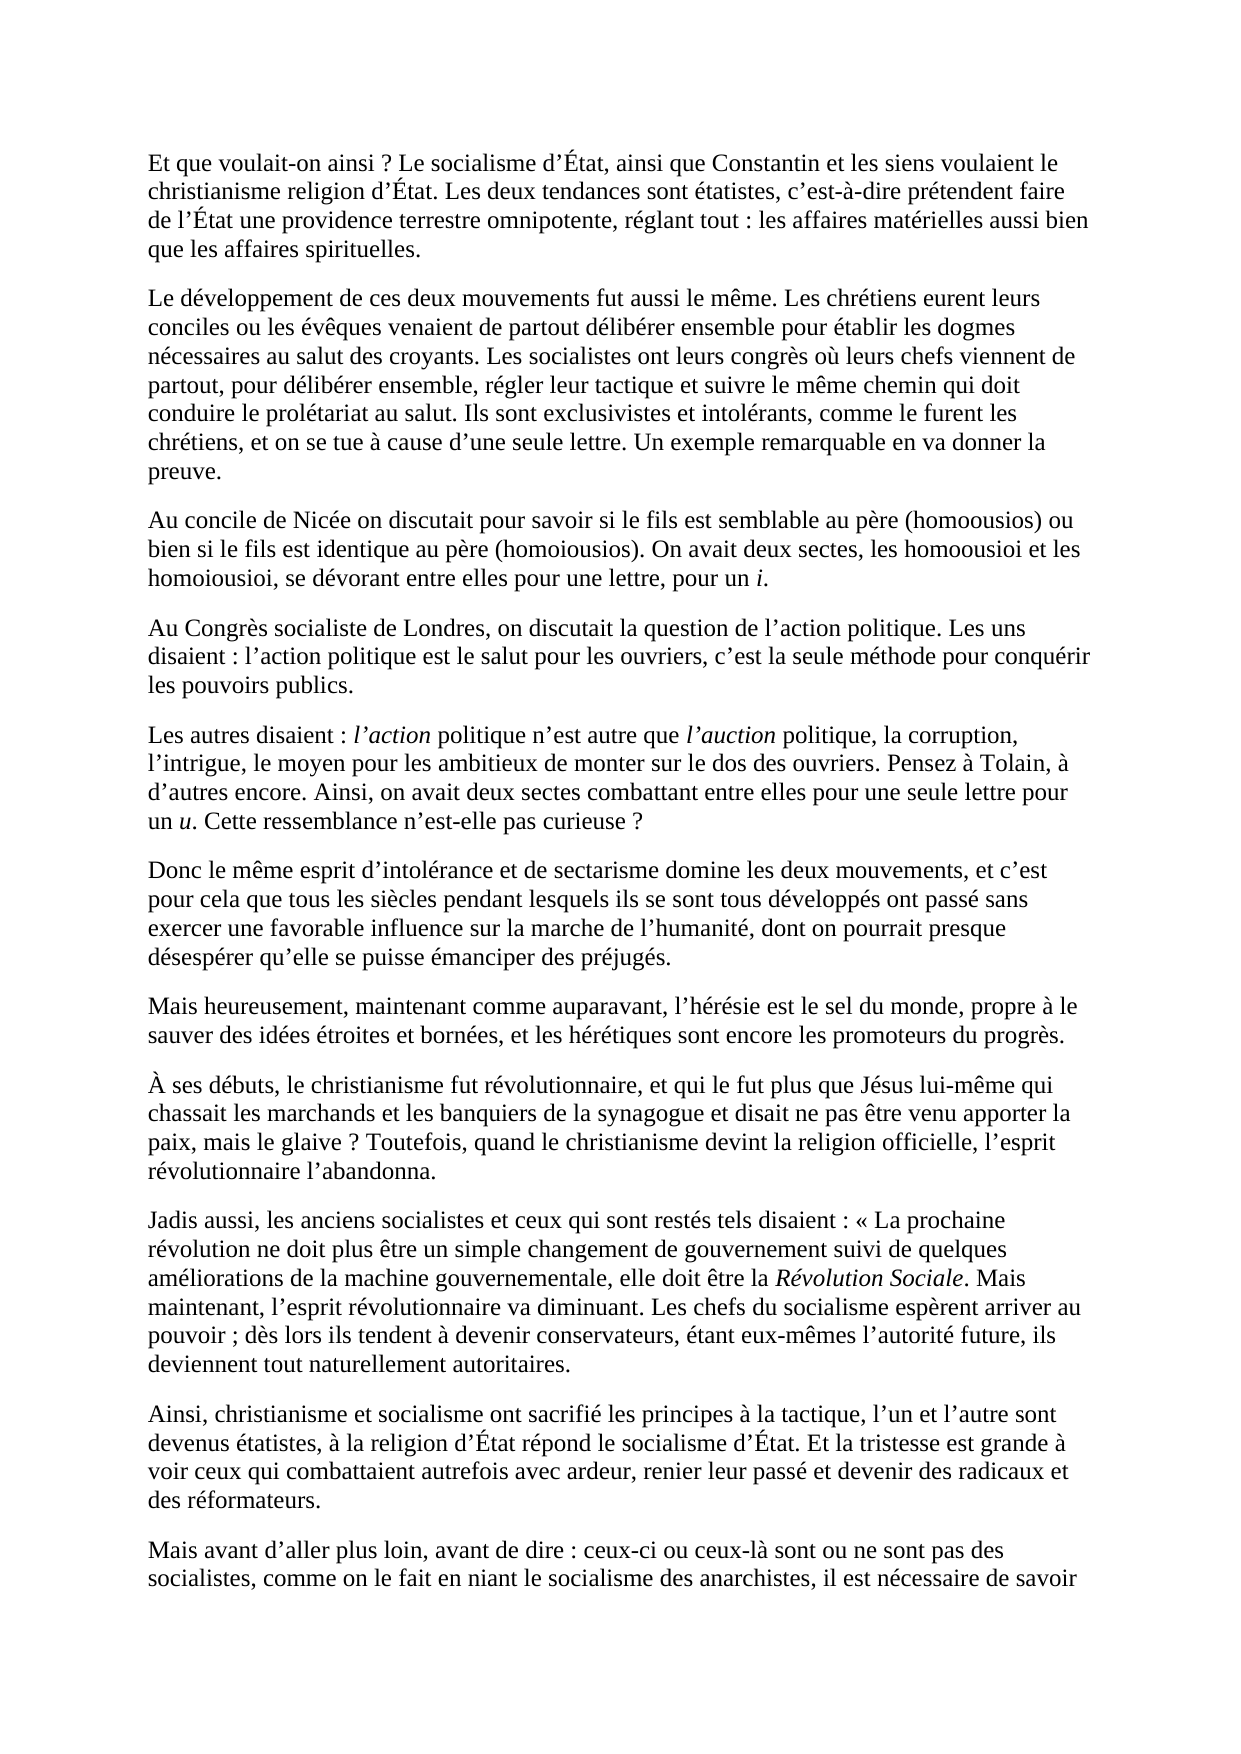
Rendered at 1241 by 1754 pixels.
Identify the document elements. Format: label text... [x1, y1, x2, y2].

text À ses débuts, le christianisme fut révolutionnaire, et qui le fut plus que Jésus lui-même qui chassait les marchands et les banquiers de la synagogue et disait ne pas être venu apporter la paix, mais le glaive ? Toutefois, quand le christianisme devint la religion officielle, l’esprit révolutionnaire l’abandonna. [148, 1070, 1093, 1185]
text Donc le même esprit d’intolérance et de sectarisme domine les deux mouvements, et c’est pour cela que tous les siècles pendant lesquels ils se sont tous développés ont passé sans exercer une favorable influence sur la marche de l’humanité, dont on pourrait presque désespérer qu’elle se puisse émanciper des préjugés. [148, 856, 1093, 971]
text Mais avant d’aller plus loin, avant de dire : ceux-ci ou ceux-là sont ou ne sont pas des socialistes, comme on le fait en niant le socialisme des anarchistes, il est nécessaire de savoir [148, 1535, 1093, 1592]
text Jadis aussi, les anciens socialistes et ceux qui sont restés tels disaient : « La prochaine révolution ne doit plus être un simple changement de gouvernement suivi de quelques améliorations de la machine gouvernementale, elle doit être la Révolution Sociale. Mais maintenant, l’esprit révolutionnaire va diminuant. Les chefs du socialisme espèrent arriver au pouvoir ; dès lors ils tendent à devenir conservateurs, étant eux-mêmes l’autorité future, ils deviennent tout naturellement autoritaires. [148, 1206, 1093, 1378]
text Ainsi, christianisme et socialisme ont sacrifié les principes à la tactique, l’un et l’autre sont devenus étatistes, à la religion d’État répond le socialisme d’État. Et la tristesse est grande à voir ceux qui combattaient autrefois avec ardeur, renier leur passé et devenir des radicaux et des réformateurs. [148, 1399, 1093, 1514]
text Au Congrès socialiste de Londres, on discutait la question de l’action politique. Les uns disaient : l’action politique est le salut pour les ouvriers, c’est la seule méthode pour conquérir les pouvoirs publics. [148, 613, 1093, 699]
text Au concile de Nicée on discutait pour savoir si le fils est semblable au père (homoousios) ou bien si le fils est identique au père (homoiousios). On avait deux sectes, les homoousioi et les homoiousioi, se dévorant entre elles pour une lettre, pour un i. [148, 506, 1093, 592]
text Mais heureusement, maintenant comme auparavant, l’hérésie est le sel du monde, propre à le sauver des idées étroites et bornées, et les hérétiques sont encore les promoteurs du progrès. [148, 991, 1093, 1049]
text Le développement de ces deux mouvements fut aussi le même. Les chrétiens eurent leurs conciles ou les évêques venaient de partout délibérer ensemble pour établir les dogmes nécessaires au salut des croyants. Les socialistes ont leurs congrès où leurs chefs viennent de partout, pour délibérer ensemble, régler leur tactique et suivre le même chemin qui doit conduire le prolétariat au salut. Ils sont exclusivistes et intolérants, comme le furent les chrétiens, et on se tue à cause d’une seule lettre. Un exemple remarquable en va donner la preuve. [148, 283, 1093, 485]
text Les autres disaient : l’action politique n’est autre que l’auction politique, la corruption, l’intrigue, le moyen pour les ambitieux de monter sur le dos des ouvriers. Pensez à Tolain, à d’autres encore. Ainsi, on avait deux sectes combattant entre elles pour une seule lettre pour un u. Cette ressemblance n’est-elle pas curieuse ? [148, 720, 1093, 835]
text Et que voulait-on ainsi ? Le socialisme d’État, ainsi que Constantin et les siens voulaient le christianisme religion d’État. Les deux tendances sont étatistes, c’est-à-dire prétendent faire de l’État une providence terrestre omnipotente, réglant tout : les affaires matérielles aussi bien que les affaires spirituelles. [148, 148, 1093, 263]
